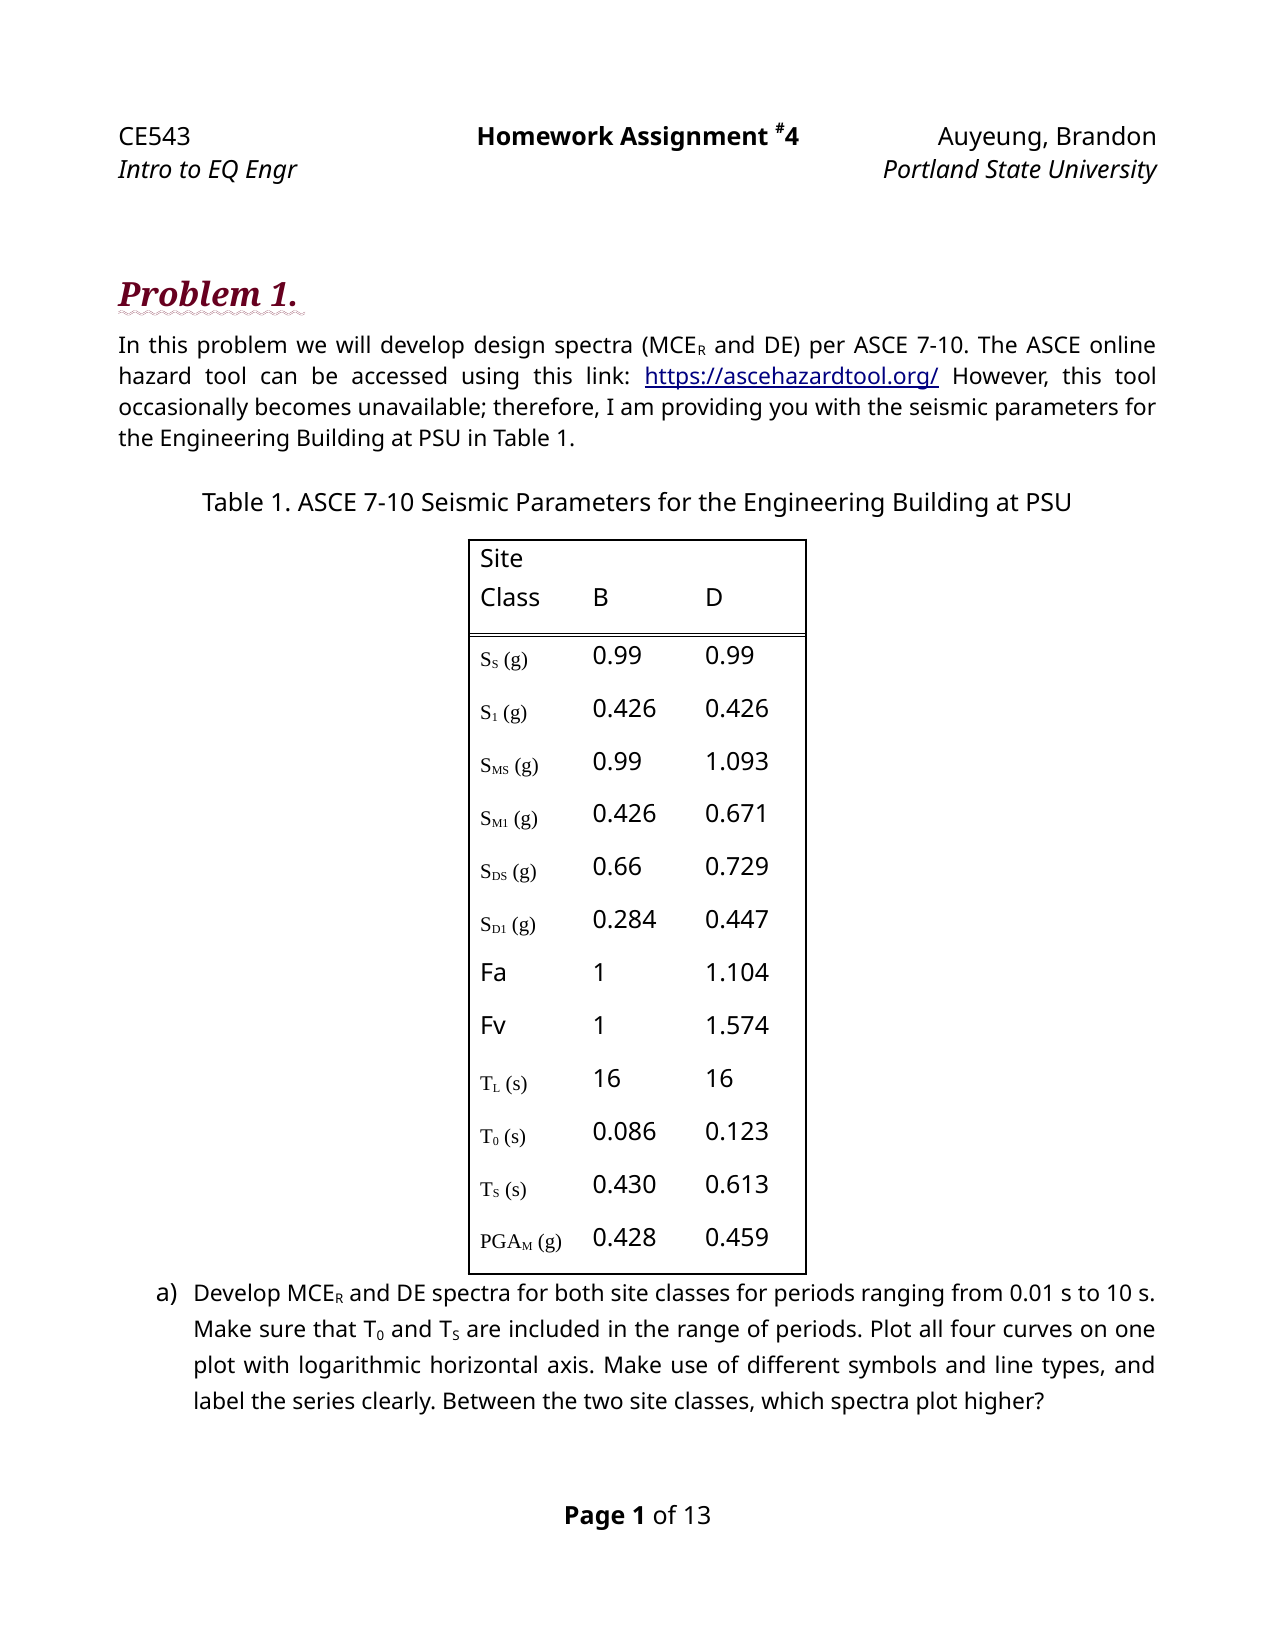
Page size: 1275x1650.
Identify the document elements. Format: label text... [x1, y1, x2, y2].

table_cell 0.99 [581, 743, 694, 796]
table_cell 0.284 [581, 902, 694, 955]
table_cell S1 (g) [470, 690, 581, 743]
table_cell 1.574 [694, 1008, 805, 1061]
text Table 1. ASCE 7-10 Seismic Parameters for the Engineering Building at PSU [118, 485, 1157, 519]
table_cell 0.426 [581, 796, 694, 849]
table_cell TL (s) [470, 1061, 581, 1114]
table_cell 1 [581, 955, 694, 1008]
table_cell 1 [581, 1008, 694, 1061]
table_cell 0.123 [694, 1114, 805, 1167]
table_cell SMS (g) [470, 743, 581, 796]
table_cell T0 (s) [470, 1114, 581, 1167]
table_cell 0.671 [694, 796, 805, 849]
table_cell 0.729 [694, 849, 805, 902]
table_header Site Class [470, 541, 581, 633]
table_cell 1.093 [694, 743, 805, 796]
table_cell 16 [694, 1061, 805, 1114]
table_cell 0.426 [694, 690, 805, 743]
table_header D [694, 541, 805, 633]
table_cell 0.99 [694, 637, 805, 690]
table_cell 0.613 [694, 1167, 805, 1219]
table_cell SD1 (g) [470, 902, 581, 955]
table_cell SDS (g) [470, 849, 581, 902]
text In this problem we will develop design spectra (MCER and DE) per ASCE 7-10. The ASCE online hazard tool can be accessed using this link: https://ascehazardtool.org/ However, this tool occasionally becomes unavailable; therefore, I am providing you with the seismic parameters for the Engineering Building at PSU in Table 1. [118, 328, 1157, 453]
table_cell 16 [581, 1061, 694, 1114]
table_cell 0.426 [581, 690, 694, 743]
table_cell TS (s) [470, 1167, 581, 1219]
table_cell PGAM (g) [470, 1220, 581, 1272]
table_cell 1.104 [694, 955, 805, 1008]
table_cell 0.086 [581, 1114, 694, 1167]
table_cell 0.99 [581, 637, 694, 690]
list Develop MCER and DE spectra for both site classes for periods ranging from 0.01 s to 10 s. Make sure that T0 and TS are included in the range of periods. Plot all four curves on one plot with logarithmic horizontal axis. Make use of different symbols and line types, and label the series clearly. Between the two site classes, which spectra plot higher? [156, 1274, 1157, 1416]
table_cell Fv [470, 1008, 581, 1061]
table_cell 0.447 [694, 902, 805, 955]
table_cell 0.430 [581, 1167, 694, 1219]
subtitle Problem 1. [118, 271, 1157, 316]
table_cell 0.428 [581, 1220, 694, 1272]
table_cell SM1 (g) [470, 796, 581, 849]
table_cell 0.459 [694, 1220, 805, 1272]
table_cell Fa [470, 955, 581, 1008]
table_cell 0.66 [581, 849, 694, 902]
table_header B [581, 541, 694, 633]
table_cell SS (g) [470, 637, 581, 690]
